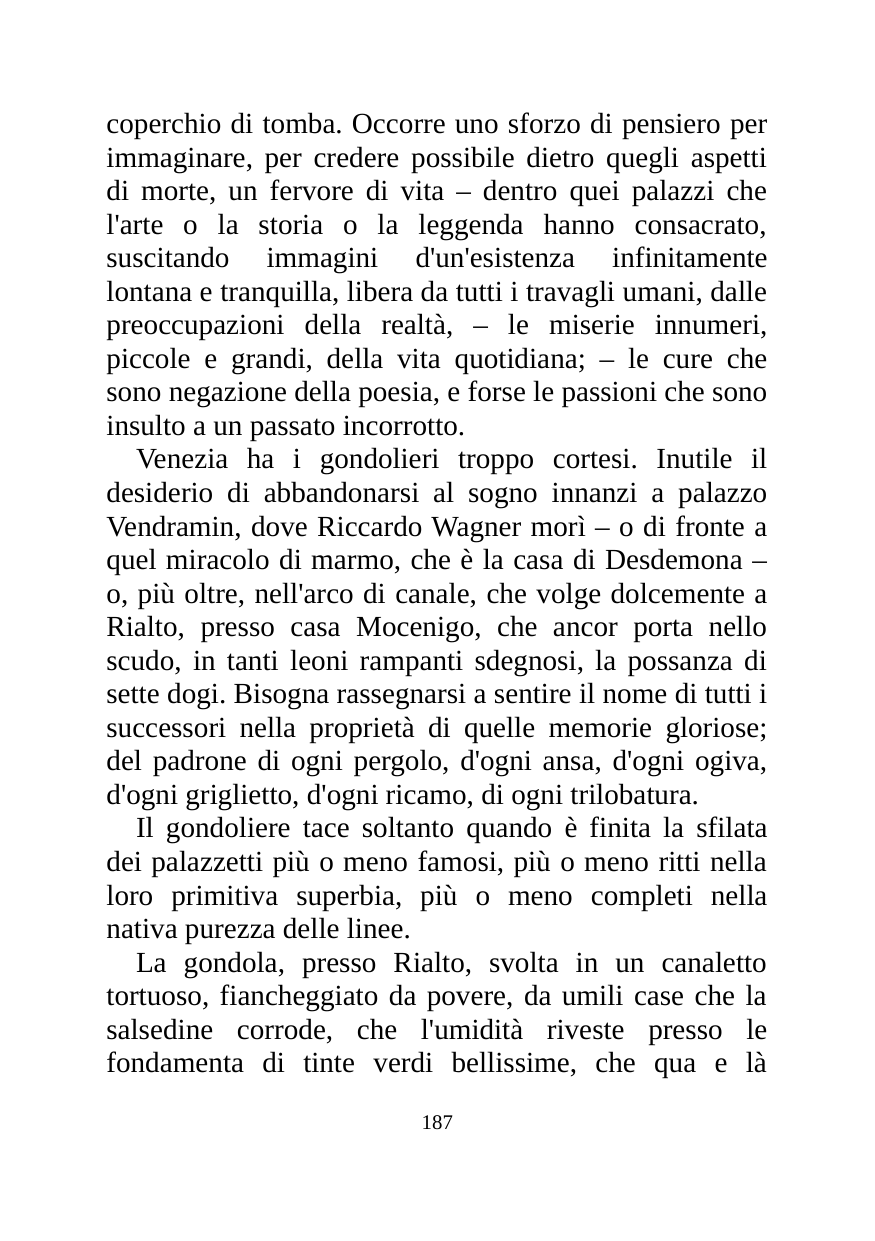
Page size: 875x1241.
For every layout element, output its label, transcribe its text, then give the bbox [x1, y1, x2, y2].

text coperchio di tomba. Occorre uno sforzo di pensiero per immaginare, per credere possibile dietro quegli aspetti di morte, un fervore di vita – dentro quei palazzi che l'arte o la storia o la leggenda hanno consacrato, suscitando immagini d'un'esistenza infinitamente lontana e tranquilla, libera da tutti i travagli umani, dalle preoccupazioni della realtà, – le miserie innumeri, piccole e grandi, della vita quotidiana; – le cure che sono negazione della poesia, e forse le passioni che sono insulto a un passato incorrotto. [106, 106, 768, 442]
text Venezia ha i gondolieri troppo cortesi. Inutile il desiderio di abbandonarsi al sogno innanzi a palazzo Vendramin, dove Riccardo Wagner morì – o di fronte a quel miracolo di marmo, che è la casa di Desdemona – o, più oltre, nell'arco di canale, che volge dolcemente a Rialto, presso casa Mocenigo, che ancor porta nello scudo, in tanti leoni rampanti sdegnosi, la possanza di sette dogi. Bisogna rassegnarsi a sentire il nome di tutti i successori nella proprietà di quelle memorie gloriose; del padrone di ogni pergolo, d'ogni ansa, d'ogni ogiva, d'ogni griglietto, d'ogni ricamo, di ogni trilobatura. [106, 442, 768, 811]
text La gondola, presso Rialto, svolta in un canaletto tortuoso, fiancheggiato da povere, da umili case che la salsedine corrode, che l'umidità riveste presso le fondamenta di tinte verdi bellissime, che qua e là [106, 945, 768, 1079]
text Il gondoliere tace soltanto quando è finita la sfilata dei palazzetti più o meno famosi, più o meno ritti nella loro primitiva superbia, più o meno completi nella nativa purezza delle linee. [106, 811, 768, 945]
